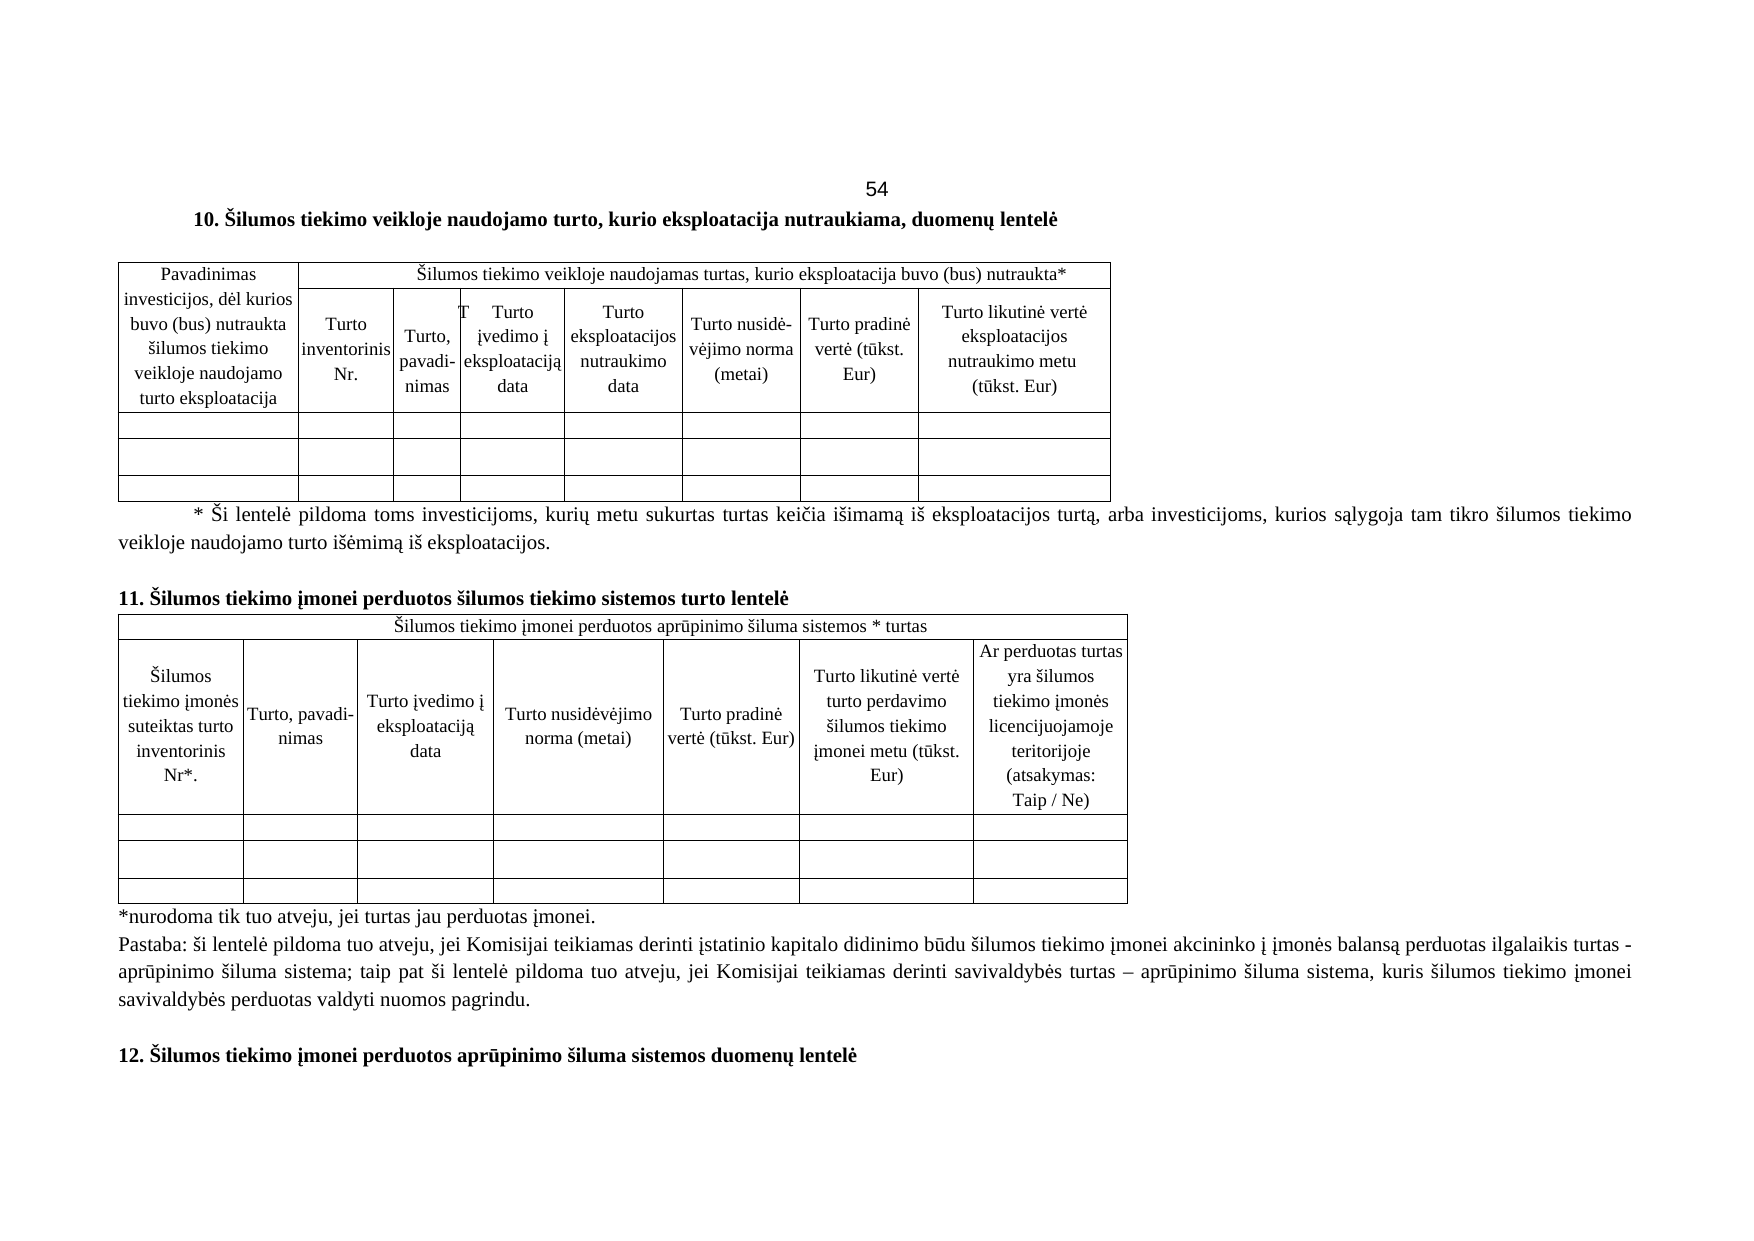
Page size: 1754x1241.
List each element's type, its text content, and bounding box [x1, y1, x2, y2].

table_cell [664, 815, 799, 840]
table_cell TTurto, pavadi-nimas [394, 289, 460, 412]
text *nurodoma tik tuo atveju, jei turtas jau perduotas įmonei. [118, 904, 1636, 928]
table_cell [565, 413, 682, 437]
table_cell [461, 439, 564, 475]
table_cell [358, 841, 493, 877]
table_cell Turto pradinė vertė (tūkst. Eur) [801, 289, 918, 412]
text Pastaba: ši lentelė pildoma tuo atveju, jei Komisijai teikiamas derinti įstatinio kapitalo didinimo būdu šilumos tiekimo įmonei akcininko į įmonės balansą perduotas ilgalaikis turtas - aprūpinimo šiluma sistema; taip pat ši lentelė pildoma tuo atveju, jei Komisijai teikiamas derinti savivaldybės turtas – aprūpinimo šiluma sistema, kuris šilumos tiekimo įmonei savivaldybės perduotas valdyti nuomos pagrindu. [118, 932, 1636, 1011]
table_cell [494, 815, 663, 840]
table_cell [974, 815, 1127, 840]
table_cell [119, 439, 298, 475]
table_cell [800, 815, 973, 840]
table_cell Turto nusidėvėjimo norma (metai) [494, 640, 663, 814]
table_cell [461, 413, 564, 437]
table_cell [801, 439, 918, 475]
table_cell [664, 841, 799, 877]
table_cell [244, 815, 357, 840]
table_cell Turto inventorinis Nr. [299, 289, 393, 412]
table_header Šilumos tiekimo veikloje naudojamas turtas, kurio eksploatacija buvo (bus) nutraukta* [299, 263, 1110, 288]
table_cell [299, 413, 393, 437]
table_cell [801, 413, 918, 437]
table_cell [119, 476, 298, 501]
table_cell [461, 476, 564, 501]
table_cell [800, 841, 973, 877]
table_header Pavadinimas investicijos, dėl kurios buvo (bus) nutraukta šilumos tiekimo veikloje naudojamo turto eksploatacija [119, 263, 298, 412]
table_cell [299, 476, 393, 501]
table_cell [494, 879, 663, 903]
table_cell Turto, pavadi-nimas [244, 640, 357, 814]
table_cell Šilumos tiekimo įmonės suteiktas turto inventorinis Nr*. [119, 640, 243, 814]
text 10. Šilumos tiekimo veikloje naudojamo turto, kurio eksploatacija nutraukiama, duomenų lentelė [118, 207, 1636, 231]
text 12. Šilumos tiekimo įmonei perduotos aprūpinimo šiluma sistemos duomenų lentelė [118, 1043, 1636, 1067]
table_cell Turto likutinė vertė eksploatacijos nutraukimo metu (tūkst. Eur) [919, 289, 1110, 412]
table_cell [565, 476, 682, 501]
table_cell Turto likutinė vertė turto perdavimo šilumos tiekimo įmonei metu (tūkst. Eur) [800, 640, 973, 814]
table_header Šilumos tiekimo įmonei perduotos aprūpinimo šiluma sistemos * turtas [119, 615, 1127, 639]
table_cell [299, 439, 393, 475]
table_cell Turto įvedimo į eksploataciją data [461, 289, 564, 412]
table_cell [800, 879, 973, 903]
table_cell [919, 439, 1110, 475]
table_cell [494, 841, 663, 877]
table_cell [565, 439, 682, 475]
table_cell [394, 439, 460, 475]
text 11. Šilumos tiekimo įmonei perduotos šilumos tiekimo sistemos turto lentelė [118, 586, 1636, 610]
table_cell [119, 815, 243, 840]
table_cell [394, 476, 460, 501]
table_cell [683, 413, 800, 437]
table_cell [919, 413, 1110, 437]
table_cell Turto nusidė-vėjimo norma (metai) [683, 289, 800, 412]
table_cell [974, 841, 1127, 877]
table_cell [244, 841, 357, 877]
table_cell [244, 879, 357, 903]
table_cell [119, 413, 298, 437]
table_cell [664, 879, 799, 903]
table_cell [394, 413, 460, 437]
table_cell Ar perduotas turtas yra šilumos tiekimo įmonės licencijuojamoje teritorijoje (atsakymas: Taip / Ne) [974, 640, 1127, 814]
table_cell [358, 815, 493, 840]
table_cell Turto pradinė vertė (tūkst. Eur) [664, 640, 799, 814]
table_cell [801, 476, 918, 501]
table_cell [119, 879, 243, 903]
table_cell [974, 879, 1127, 903]
table_cell [358, 879, 493, 903]
table_cell Turto įvedimo į eksploataciją data [358, 640, 493, 814]
table_cell [683, 439, 800, 475]
text * Ši lentelė pildoma toms investicijoms, kurių metu sukurtas turtas keičia išimamą iš eksploatacijos turtą, arba investicijoms, kurios sąlygoja tam tikro šilumos tiekimo veikloje naudojamo turto išėmimą iš eksploatacijos. [118, 502, 1636, 554]
table_cell [683, 476, 800, 501]
table_cell [119, 841, 243, 877]
table_cell [919, 476, 1110, 501]
table_cell Turto eksploatacijos nutraukimo data [565, 289, 682, 412]
